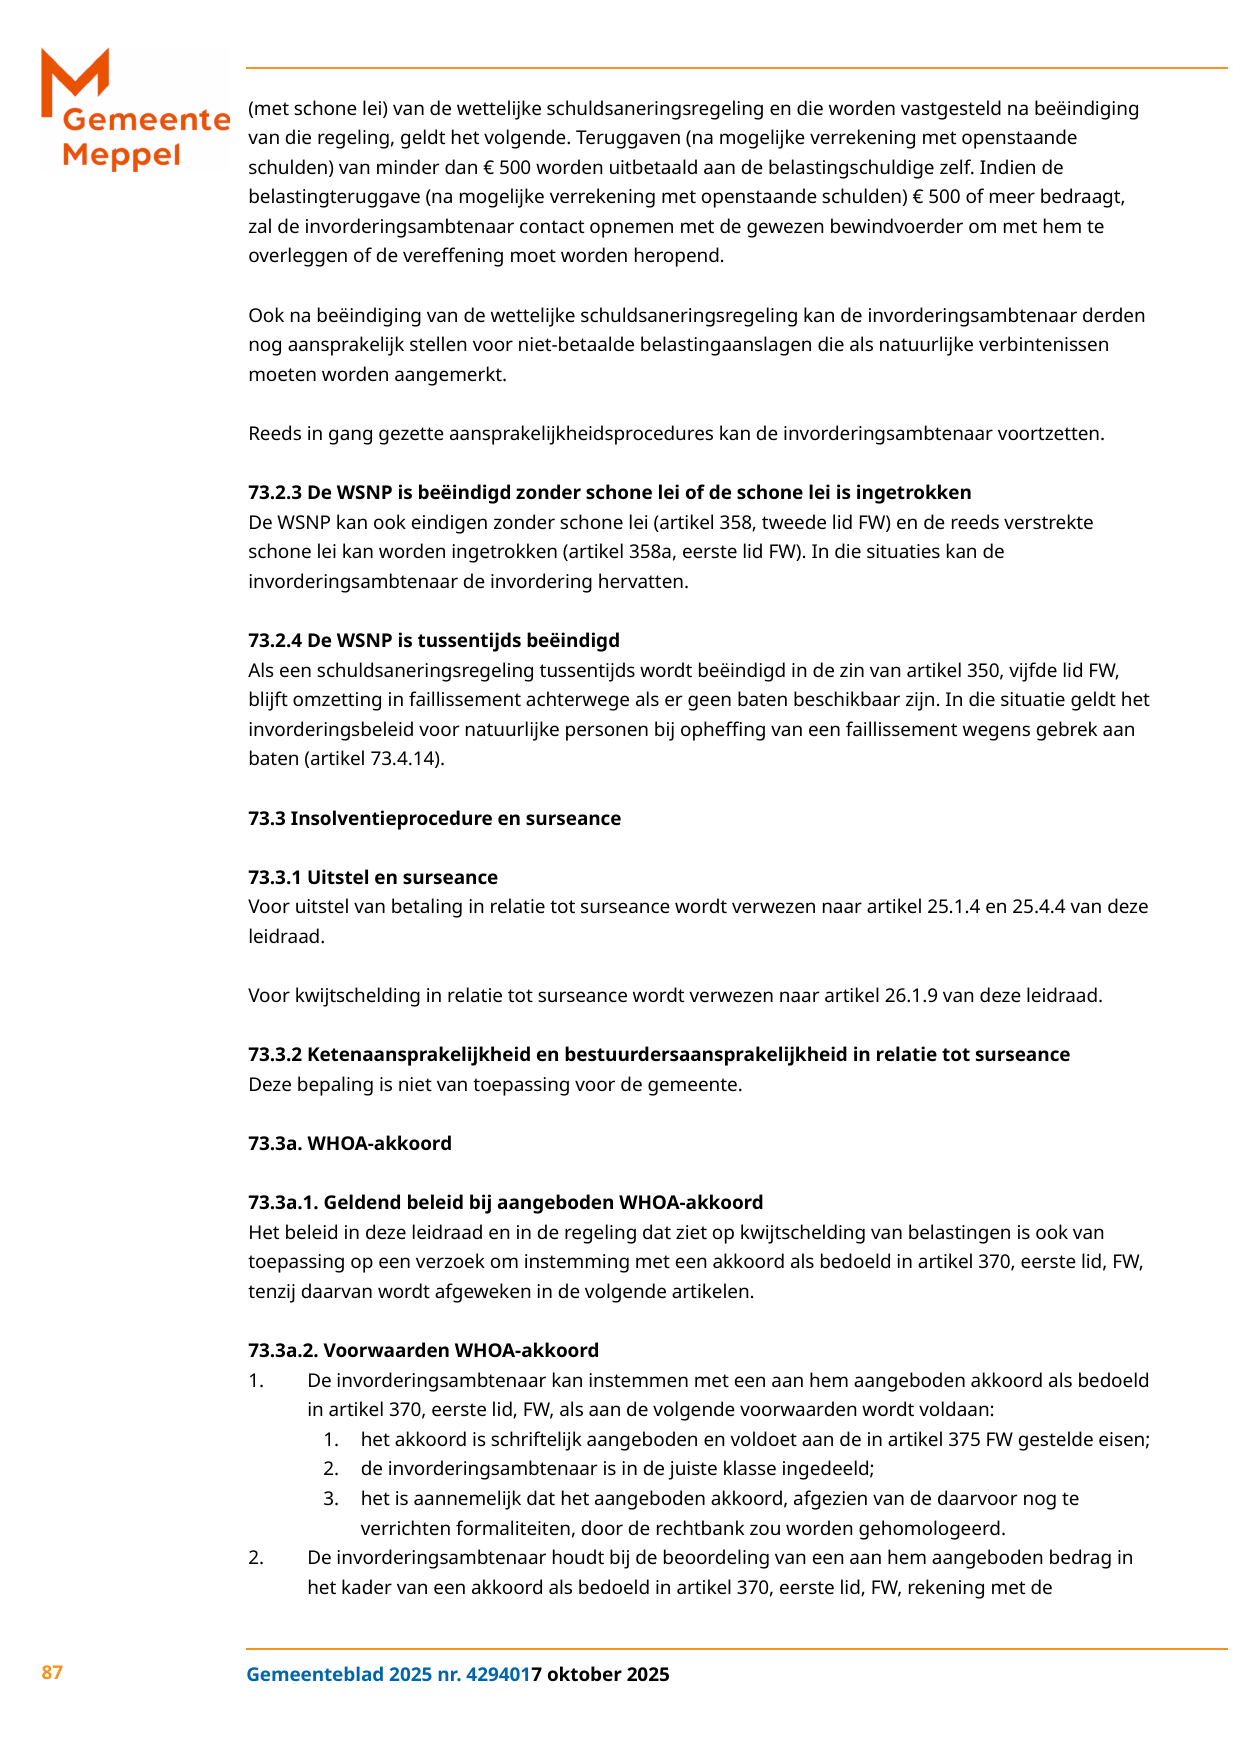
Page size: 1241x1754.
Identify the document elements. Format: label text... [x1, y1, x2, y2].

text De WSNP kan ook eindigen zonder schone lei (artikel 358, tweede lid FW) en de reeds verstrekte schone lei kan worden ingetrokken (artikel 358a, eerste lid FW). In die situaties kan de invorderingsambtenaar de invordering hervatten. [248, 509, 1152, 594]
text Als een schuldsaneringsregeling tussentijds wordt beëindigd in de zin van artikel 350, vijfde lid FW, blijft omzetting in faillissement achterwege als er geen baten beschikbaar zijn. In die situatie geldt het invorderingsbeleid voor natuurlijke personen bij opheffing van een faillissement wegens gebrek aan baten (artikel 73.4.14). [248, 657, 1152, 771]
list De invorderingsambtenaar houdt bij de beoordeling van een aan hem aangeboden bedrag in het kader van een akkoord als bedoeld in artikel 370, eerste lid, FW, rekening met de [248, 1544, 1152, 1600]
picture [41, 47, 231, 172]
text Voor uitstel van betaling in relatie tot surseance wordt verwezen naar artikel 25.1.4 en 25.4.4 van deze leidraad. [248, 893, 1152, 949]
text 73.3.1 Uitstel en surseance [248, 864, 1152, 890]
text 73.3a.1. Geldend beleid bij aangeboden WHOA-akkoord [248, 1189, 1152, 1215]
list De invorderingsambtenaar kan instemmen met een aan hem aangeboden akkoord als bedoeld in artikel 370, eerste lid, FW, als aan de volgende voorwaarden wordt voldaan: [248, 1367, 1152, 1422]
text (met schone lei) van de wettelijke schuldsaneringsregeling en die worden vastgesteld na beëindiging van die regeling, geldt het volgende. Teruggaven (na mogelijke verrekening met openstaande schulden) van minder dan € 500 worden uitbetaald aan de belastingschuldige zelf. Indien de belastingteruggave (na mogelijke verrekening met openstaande schulden) € 500 of meer bedraagt, zal de invorderingsambtenaar contact opnemen met de gewezen bewindvoerder om met hem te overleggen of de vereffening moet worden heropend. [248, 95, 1152, 268]
text Voor kwijtschelding in relatie tot surseance wordt verwezen naar artikel 26.1.9 van deze leidraad. [248, 982, 1152, 1008]
list het is aannemelijk dat het aangeboden akkoord, afgezien van de daarvoor nog te verrichten formaliteiten, door de rechtbank zou worden gehomologeerd. [323, 1485, 1152, 1541]
text Deze bepaling is niet van toepassing voor de gemeente. [248, 1071, 1152, 1097]
text Reeds in gang gezette aansprakelijkheidsprocedures kan de invorderingsambtenaar voortzetten. [248, 420, 1152, 446]
text 73.3a. WHOA-akkoord [248, 1130, 1152, 1156]
list het akkoord is schriftelijk aangeboden en voldoet aan de in artikel 375 FW gestelde eisen; [323, 1426, 1152, 1452]
text 73.2.4 De WSNP is tussentijds beëindigd [248, 627, 1152, 653]
list de invorderingsambtenaar is in de juiste klasse ingedeeld; [323, 1456, 1152, 1481]
text Het beleid in deze leidraad en in de regeling dat ziet op kwijtschelding van belastingen is ook van toepassing op een verzoek om instemming met een akkoord als bedoeld in artikel 370, eerste lid, FW, tenzij daarvan wordt afgeweken in de volgende artikelen. [248, 1219, 1152, 1304]
text 73.2.3 De WSNP is beëindigd zonder schone lei of de schone lei is ingetrokken [248, 479, 1152, 505]
text 73.3 Insolventieprocedure en surseance [248, 805, 1152, 831]
text 73.3.2 Ketenaansprakelijkheid en bestuurdersaansprakelijkheid in relatie tot surseance [248, 1041, 1152, 1067]
text 73.3a.2. Voorwaarden WHOA-akkoord [248, 1337, 1152, 1363]
text Ook na beëindiging van de wettelijke schuldsaneringsregeling kan de invorderingsambtenaar derden nog aansprakelijk stellen voor niet-betaalde belastingaanslagen die als natuurlijke verbintenissen moeten worden aangemerkt. [248, 302, 1152, 387]
